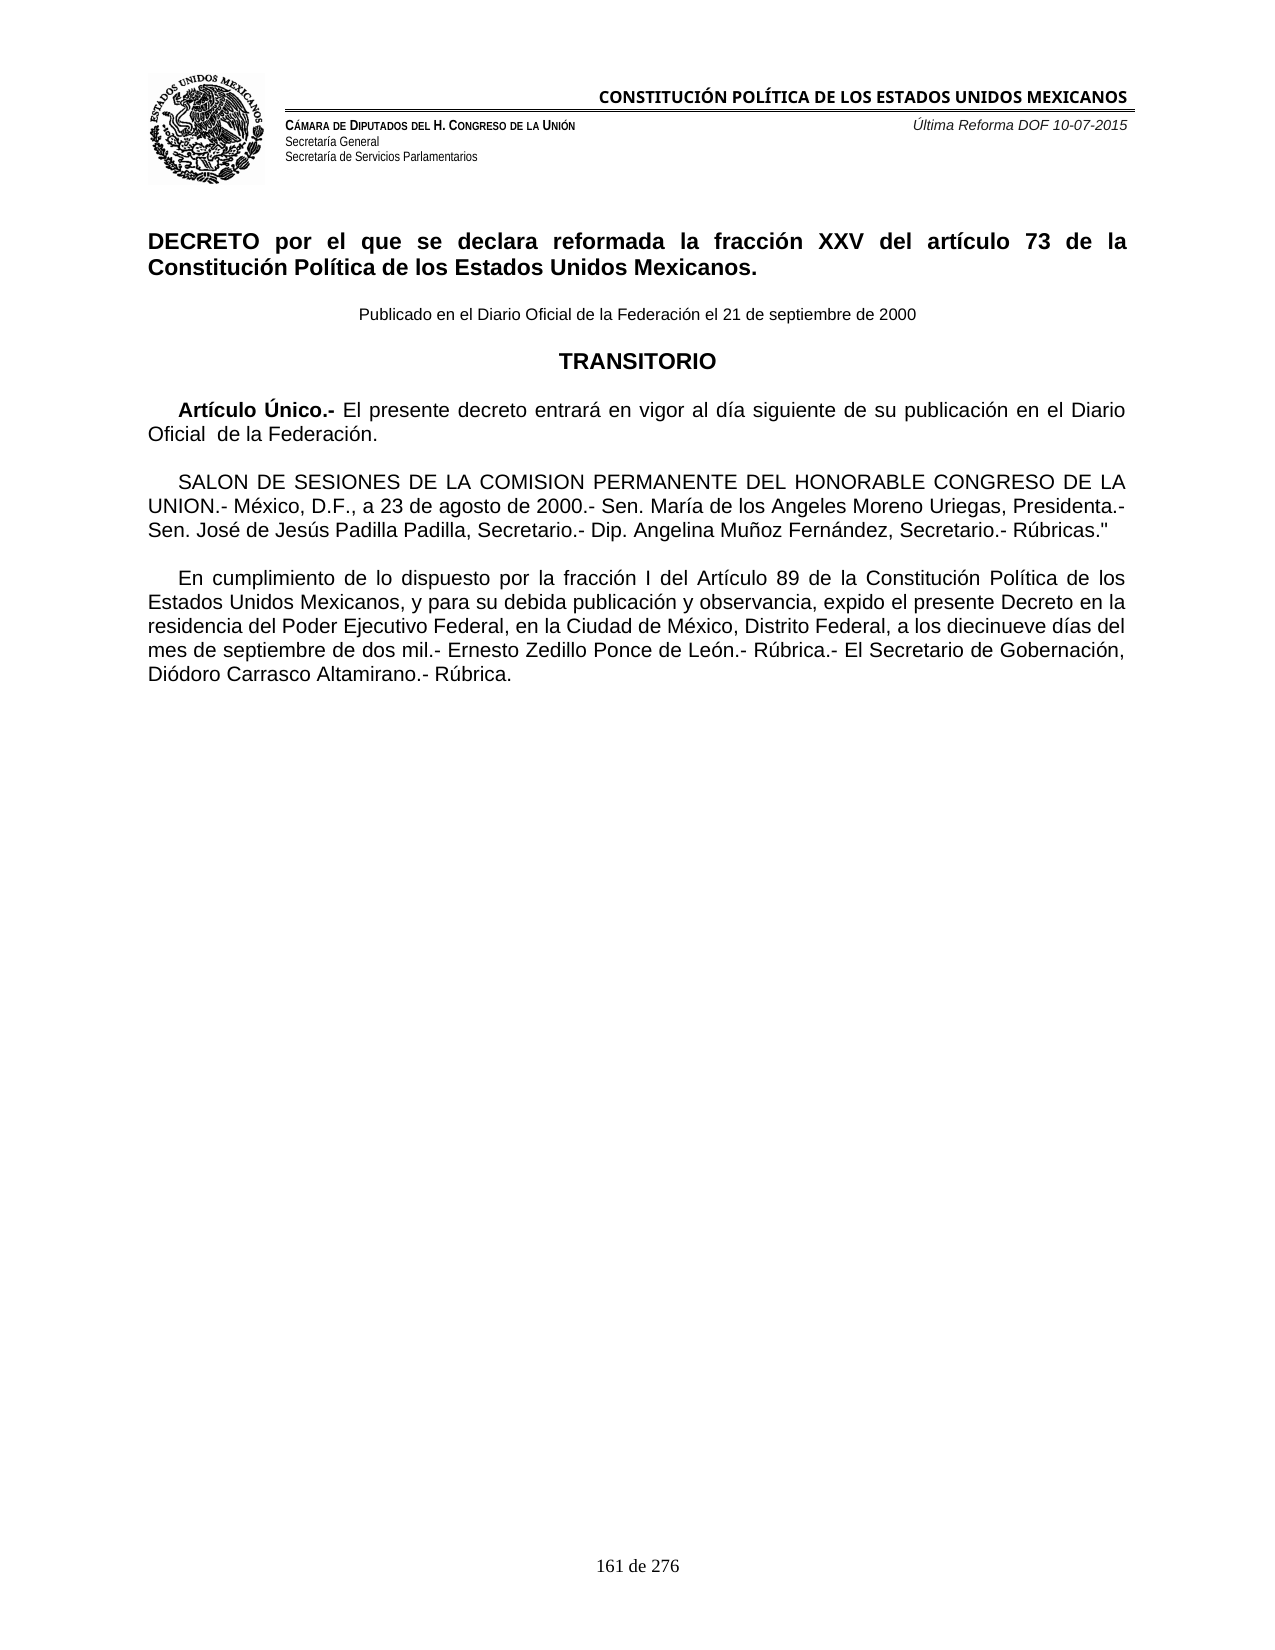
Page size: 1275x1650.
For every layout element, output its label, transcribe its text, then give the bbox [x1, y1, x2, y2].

text TRANSITORIO [148, 348, 1127, 374]
text SALON DE SESIONES DE LA COMISION PERMANENTE DEL HONORABLE CONGRESO DE LA UNION.- México, D.F., a 23 de agosto de 2000.- Sen. María de los Angeles Moreno Uriegas, Presidenta.- Sen. José de Jesús Padilla Padilla, Secretario.- Dip. Angelina Muñoz Fernández, Secretario.- Rúbricas." [148, 470, 1127, 542]
text En cumplimiento de lo dispuesto por la fracción I del Artículo 89 de la Constitución Política de los Estados Unidos Mexicanos, y para su debida publicación y observancia, expido el presente Decreto en la residencia del Poder Ejecutivo Federal, en la Ciudad de México, Distrito Federal, a los diecinueve días del mes de septiembre de dos mil.- Ernesto Zedillo Ponce de León.- Rúbrica.- El Secretario de Gobernación, Diódoro Carrasco Altamirano.- Rúbrica. [148, 566, 1127, 686]
text Artículo Único.- El presente decreto entrará en vigor al día siguiente de su publicación en el Diario Oficial de la Federación. [148, 398, 1127, 446]
text Publicado en el Diario Oficial de la Federación el 21 de septiembre de 2000 [148, 305, 1127, 324]
text DECRETO por el que se declara reformada la fracción XXV del artículo 73 de la Constitución Política de los Estados Unidos Mexicanos. [148, 228, 1127, 281]
